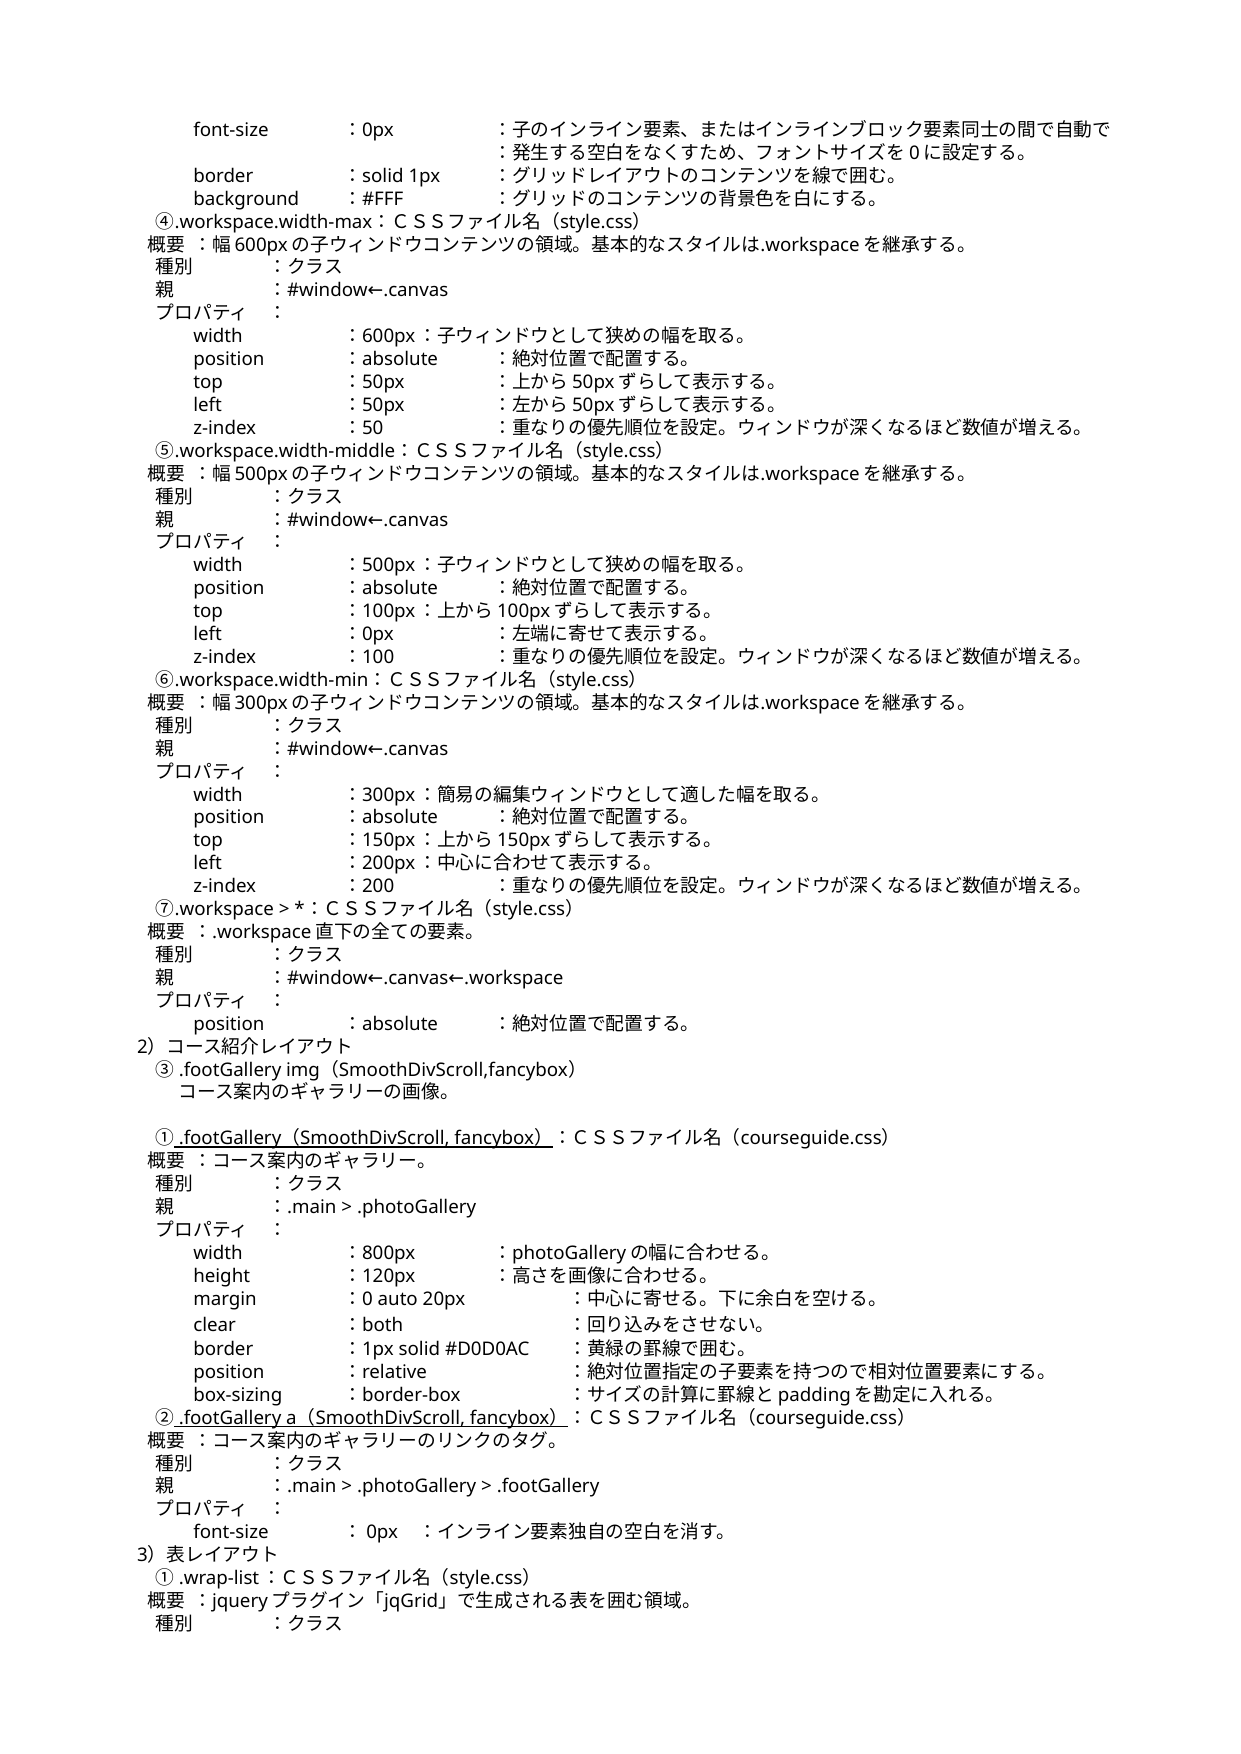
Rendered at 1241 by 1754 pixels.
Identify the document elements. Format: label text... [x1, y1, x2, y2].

text ① .footGallery（SmoothDivScroll, fancybox）：ＣＳＳファイル名（courseguide.css） [118, 1126, 1122, 1149]
text 親 ：#window←.canvas←.workspace [118, 966, 1122, 989]
text font-size ：0px ：子のインライン要素、またはインラインブロック要素同士の間で自動で [118, 118, 1122, 141]
text z-index ：200 ：重なりの優先順位を設定。ウィンドウが深くなるほど数値が増える。 [118, 874, 1122, 897]
text プロパティ ： [118, 1218, 1122, 1241]
text border ：1px solid #D0D0AC ：黄緑の罫線で囲む。 [118, 1337, 1122, 1360]
text top ：100px ：上から100pxずらして表示する。 [118, 599, 1122, 622]
text left ：50px ：左から50pxずらして表示する。 [118, 393, 1122, 416]
text width ：600px ：子ウィンドウとして狭めの幅を取る。 [118, 324, 1122, 347]
text プロパティ ： [118, 1497, 1122, 1520]
text width ：500px ：子ウィンドウとして狭めの幅を取る。 [118, 553, 1122, 576]
text 概要 ：コース案内のギャラリーのリンクのタグ。 [118, 1429, 1122, 1452]
text 種別 ：クラス [118, 1452, 1122, 1474]
text 種別 ：クラス [118, 943, 1122, 966]
text 親 ：#window←.canvas [118, 278, 1122, 301]
text ② .footGallery a（SmoothDivScroll, fancybox）：ＣＳＳファイル名（courseguide.css） [118, 1406, 1122, 1429]
text ⑤.workspace.width-middle：ＣＳＳファイル名（style.css） [118, 439, 1122, 462]
text clear ：both ：回り込みをさせない。 [118, 1310, 1122, 1337]
text z-index ：100 ：重なりの優先順位を設定。ウィンドウが深くなるほど数値が増える。 [118, 645, 1122, 668]
text プロパティ ： [118, 301, 1122, 324]
text position ：absolute ：絶対位置で配置する。 [118, 1012, 1122, 1035]
text height ：120px ：高さを画像に合わせる。 [118, 1264, 1122, 1287]
text ：発生する空白をなくすため、フォントサイズを0に設定する。 [118, 141, 1122, 164]
text プロパティ ： [118, 531, 1122, 553]
text ⑦.workspace > *：ＣＳＳファイル名（style.css） [118, 897, 1122, 920]
text box-sizing ：border-box ：サイズの計算に罫線とpaddingを勘定に入れる。 [118, 1383, 1122, 1406]
text 概要 ：コース案内のギャラリー。 [118, 1149, 1122, 1172]
text 種別 ：クラス [118, 485, 1122, 508]
text position ：absolute ：絶対位置で配置する。 [118, 806, 1122, 828]
text top ：150px ：上から150pxずらして表示する。 [118, 828, 1122, 851]
text プロパティ ： [118, 989, 1122, 1012]
text 種別 ：クラス [118, 1612, 1122, 1635]
text ⑥.workspace.width-min：ＣＳＳファイル名（style.css） [118, 668, 1122, 691]
text 親 ：#window←.canvas [118, 508, 1122, 531]
text プロパティ ： [118, 760, 1122, 783]
text width ：300px ：簡易の編集ウィンドウとして適した幅を取る。 [118, 783, 1122, 806]
text 種別 ：クラス [118, 714, 1122, 737]
text ④.workspace.width-max：ＣＳＳファイル名（style.css） [118, 210, 1122, 233]
text border ：solid 1px ：グリッドレイアウトのコンテンツを線で囲む。 [118, 164, 1122, 187]
text font-size ： 0px ：インライン要素独自の空白を消す。 [118, 1520, 1122, 1543]
text background ：#FFF ：グリッドのコンテンツの背景色を白にする。 [118, 187, 1122, 210]
text コース案内のギャラリーの画像。 [118, 1081, 1122, 1103]
text 概要 ：jqueryプラグイン「jqGrid」で生成される表を囲む領域。 [118, 1589, 1122, 1612]
text 親 ：.main > .photoGallery [118, 1195, 1122, 1218]
text 親 ：#window←.canvas [118, 737, 1122, 760]
text position ：absolute ：絶対位置で配置する。 [118, 576, 1122, 599]
text ③ .footGallery img（SmoothDivScroll,fancybox） [118, 1058, 1122, 1081]
text 種別 ：クラス [118, 1172, 1122, 1195]
text z-index ：50 ：重なりの優先順位を設定。ウィンドウが深くなるほど数値が増える。 [118, 416, 1122, 439]
text 概要 ：幅500pxの子ウィンドウコンテンツの領域。基本的なスタイルは.workspaceを継承する。 [118, 462, 1122, 485]
text 種別 ：クラス [118, 256, 1122, 278]
text 親 ：.main > .photoGallery > .footGallery [118, 1474, 1122, 1497]
text 概要 ：幅600pxの子ウィンドウコンテンツの領域。基本的なスタイルは.workspaceを継承する。 [118, 233, 1122, 256]
text ① .wrap-list ：ＣＳＳファイル名（style.css） [118, 1566, 1122, 1589]
text position ：absolute ：絶対位置で配置する。 [118, 347, 1122, 370]
text left ：200px ：中心に合わせて表示する。 [118, 851, 1122, 874]
text 概要 ：幅300pxの子ウィンドウコンテンツの領域。基本的なスタイルは.workspaceを継承する。 [118, 691, 1122, 714]
text 3）表レイアウト [118, 1543, 1122, 1566]
text left ：0px ：左端に寄せて表示する。 [118, 622, 1122, 645]
text 2）コース紹介レイアウト [118, 1035, 1122, 1058]
text position ：relative ：絶対位置指定の子要素を持つので相対位置要素にする。 [118, 1360, 1122, 1383]
text top ：50px ：上から50pxずらして表示する。 [118, 370, 1122, 393]
text 概要 ：.workspace直下の全ての要素。 [118, 920, 1122, 943]
text margin ：0 auto 20px ：中心に寄せる。下に余白を空ける。 [118, 1287, 1122, 1310]
text width ：800px ：photoGalleryの幅に合わせる。 [118, 1241, 1122, 1264]
